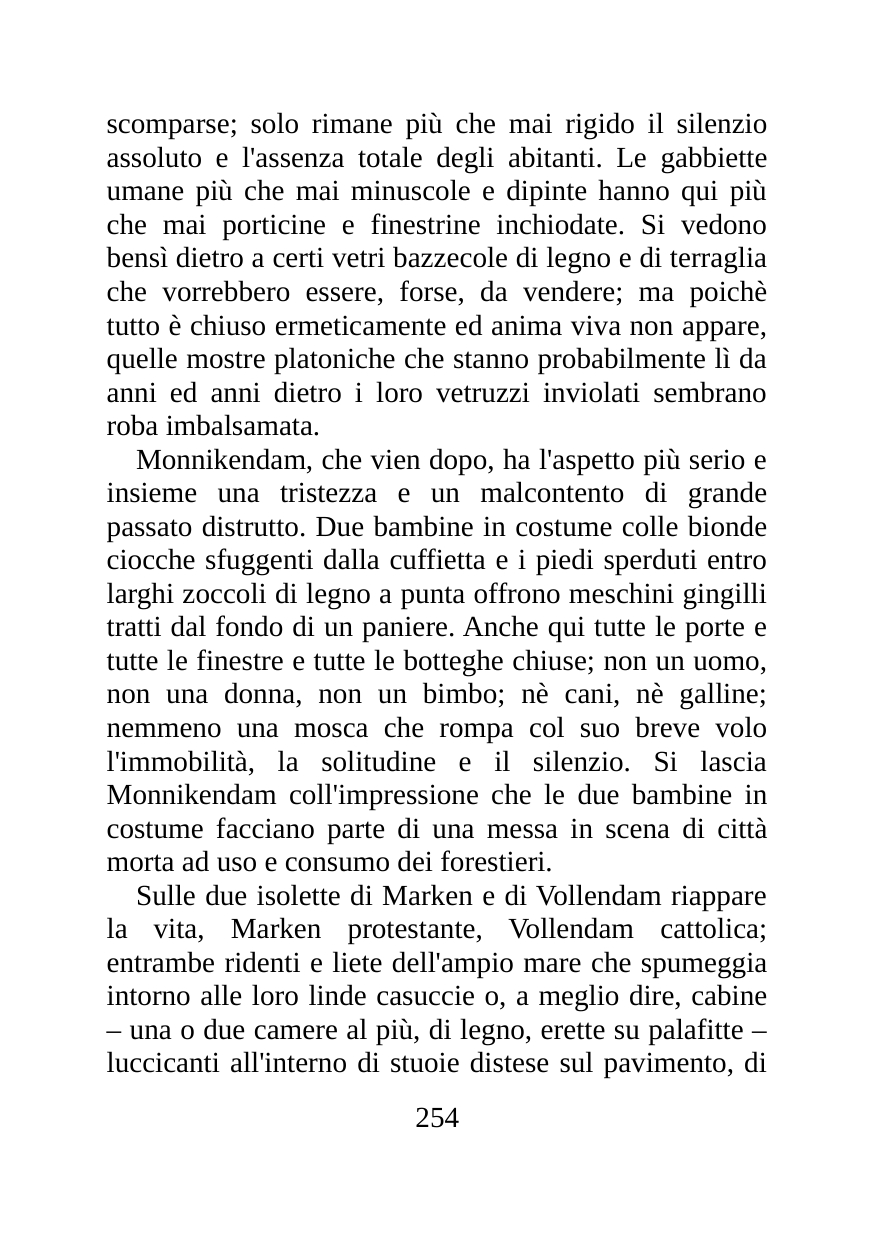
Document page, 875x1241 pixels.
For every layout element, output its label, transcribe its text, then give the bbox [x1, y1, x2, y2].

text Sulle due isolette di Marken e di Vollendam riappare la vita, Marken protestante, Vollendam cattolica; entrambe ridenti e liete dell'ampio mare che spumeggia intorno alle loro linde casuccie o, a meglio dire, cabine ‒ una o due camere al più, di legno, erette su palafitte ‒ luccicanti all'interno di stuoie distese sul pavimento, di [106, 878, 768, 1079]
text Monnikendam, che vien dopo, ha l'aspetto più serio e insieme una tristezza e un malcontento di grande passato distrutto. Due bambine in costume colle bionde ciocche sfuggenti dalla cuffietta e i piedi sperduti entro larghi zoccoli di legno a punta offrono meschini gingilli tratti dal fondo di un paniere. Anche qui tutte le porte e tutte le finestre e tutte le botteghe chiuse; non un uomo, non una donna, non un bimbo; nè cani, nè galline; nemmeno una mosca che rompa col suo breve volo l'immobilità, la solitudine e il silenzio. Si lascia Monnikendam coll'impressione che le due bambine in costume facciano parte di una messa in scena di città morta ad uso e consumo dei forestieri. [106, 442, 768, 878]
text scomparse; solo rimane più che mai rigido il silenzio assoluto e l'assenza totale degli abitanti. Le gabbiette umane più che mai minuscole e dipinte hanno qui più che mai porticine e finestrine inchiodate. Si vedono bensì dietro a certi vetri bazzecole di legno e di terraglia che vorrebbero essere, forse, da vendere; ma poichè tutto è chiuso ermeticamente ed anima viva non appare, quelle mostre platoniche che stanno probabilmente lì da anni ed anni dietro i loro vetruzzi inviolati sembrano roba imbalsamata. [106, 106, 768, 442]
